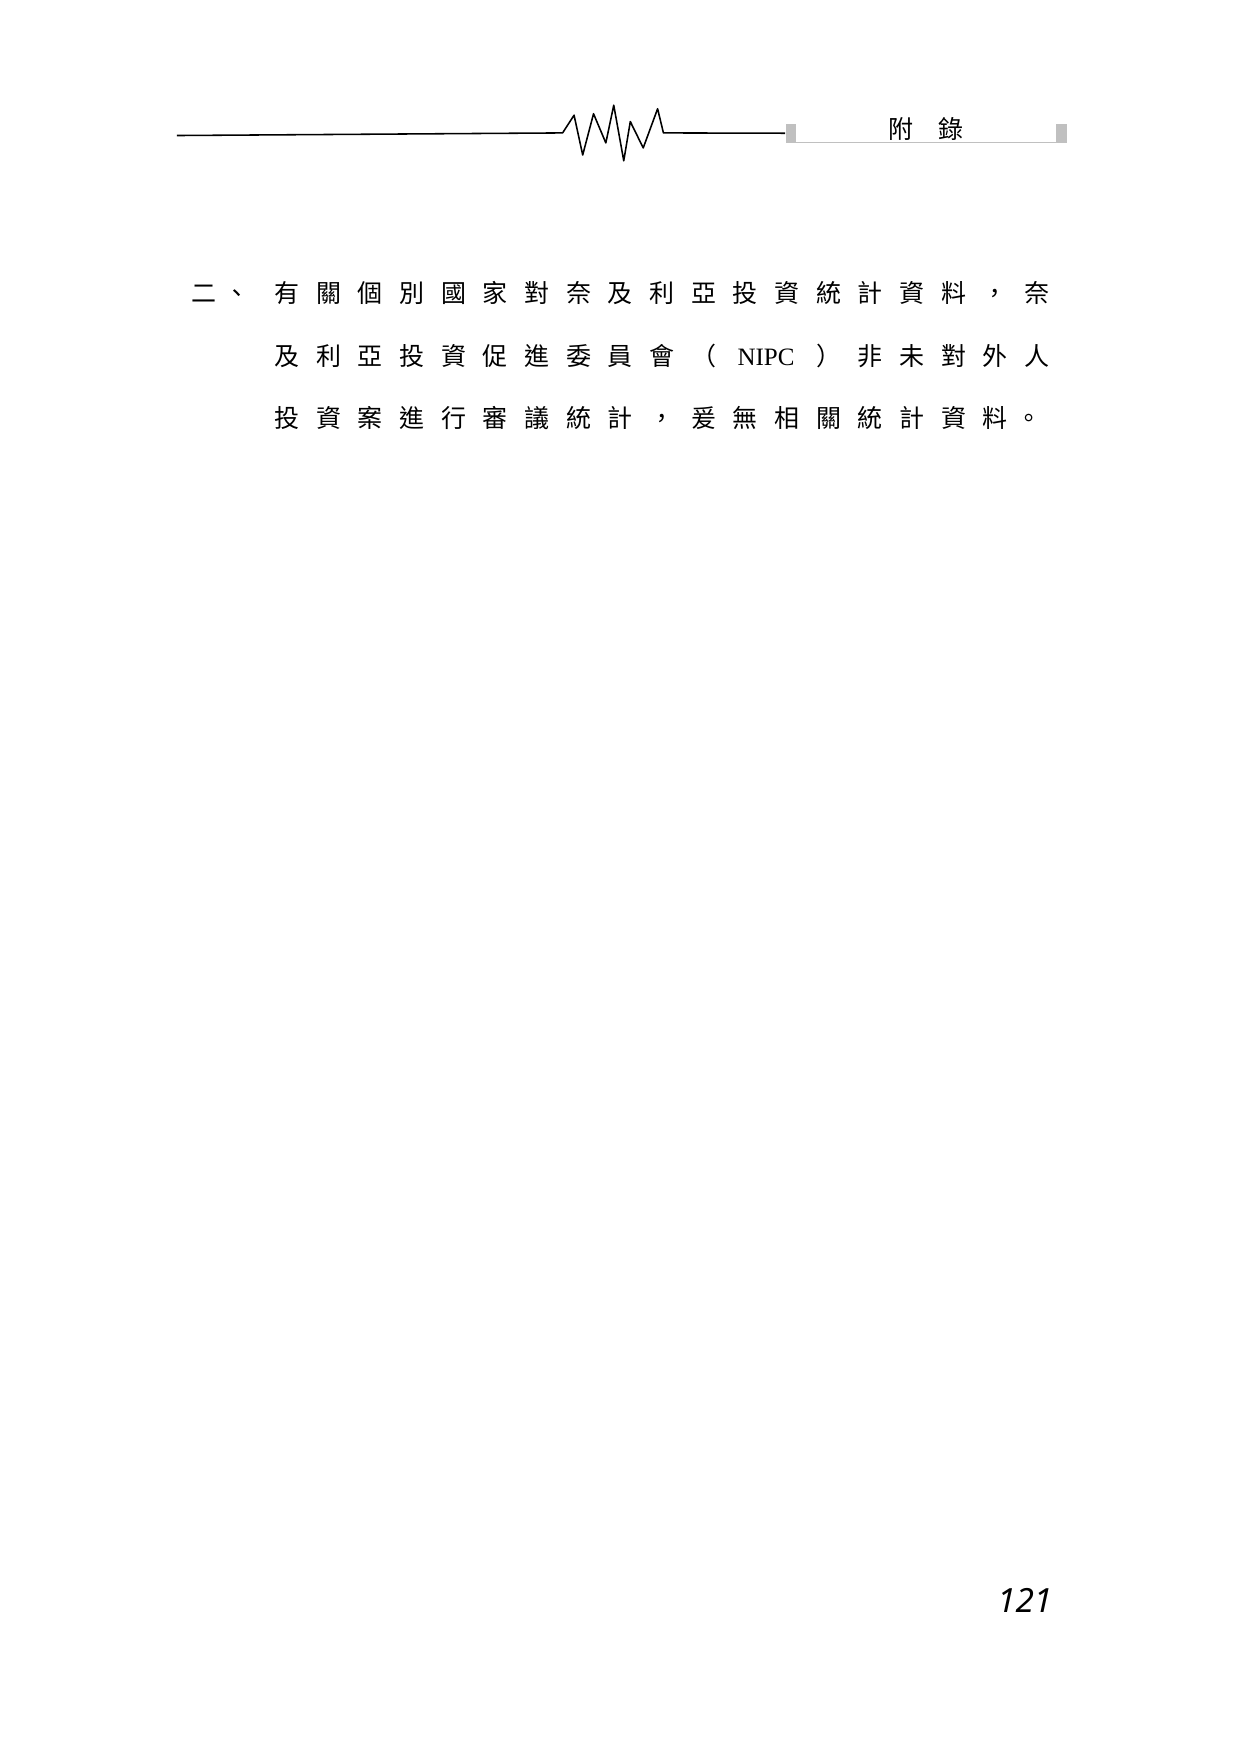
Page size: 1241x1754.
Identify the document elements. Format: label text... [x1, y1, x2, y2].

text 二、有關個別國家對奈及利亞投資統計資料，奈及利亞投資促進委員會（NIPC）非未對外人投資案進行審議統計，爰無相關統計資料。 [183, 250, 1058, 438]
